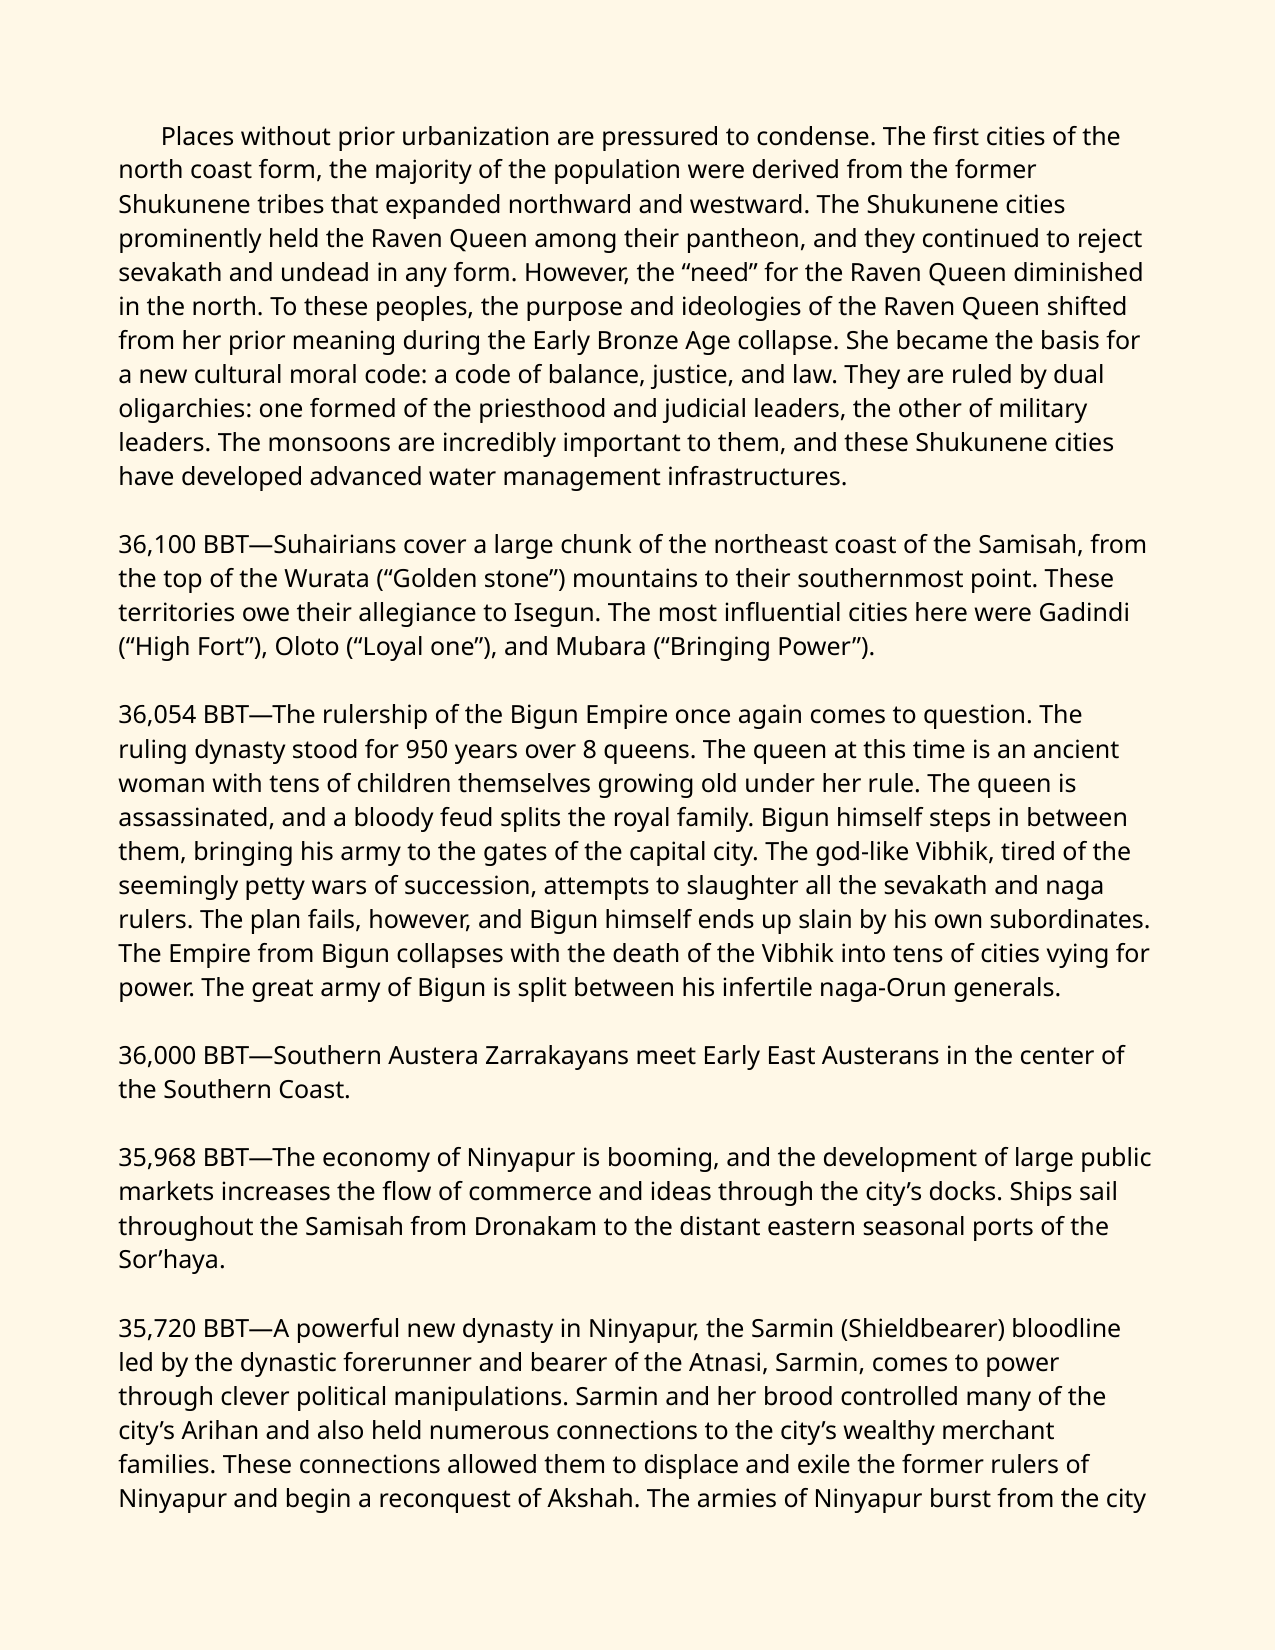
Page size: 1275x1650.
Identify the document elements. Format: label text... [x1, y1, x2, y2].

text 36,100 BBT—Suhairians cover a large chunk of the northeast coast of the Samisah, from the top of the Wurata (“Golden stone”) mountains to their southernmost point. These territories owe their allegiance to Isegun. The most influential cities here were Gadindi (“High Fort”), Oloto (“Loyal one”), and Mubara (“Bringing Power”). [118, 527, 1157, 663]
text 36,000 BBT—Southern Austera Zarrakayans meet Early East Austerans in the center of the Southern Coast. [118, 1038, 1157, 1106]
text Places without prior urbanization are pressured to condense. The first cities of the north coast form, the majority of the population were derived from the former Shukunene tribes that expanded northward and westward. The Shukunene cities prominently held the Raven Queen among their pantheon, and they continued to reject sevakath and undead in any form. However, the “need” for the Raven Queen diminished in the north. To these peoples, the purpose and ideologies of the Raven Queen shifted from her prior meaning during the Early Bronze Age collapse. She became the basis for a new cultural moral code: a code of balance, justice, and law. They are ruled by dual oligarchies: one formed of the priesthood and judicial leaders, the other of military leaders. The monsoons are incredibly important to them, and these Shukunene cities have developed advanced water management infrastructures. [118, 118, 1157, 493]
text 35,720 BBT—A powerful new dynasty in Ninyapur, the Sarmin (Shieldbearer) bloodline led by the dynastic forerunner and bearer of the Atnasi, Sarmin, comes to power through clever political manipulations. Sarmin and her brood controlled many of the city’s Arihan and also held numerous connections to the city’s wealthy merchant families. These connections allowed them to displace and exile the former rulers of Ninyapur and begin a reconquest of Akshah. The armies of Ninyapur burst from the city [118, 1310, 1157, 1515]
text 36,054 BBT—The rulership of the Bigun Empire once again comes to question. The ruling dynasty stood for 950 years over 8 queens. The queen at this time is an ancient woman with tens of children themselves growing old under her rule. The queen is assassinated, and a bloody feud splits the royal family. Bigun himself steps in between them, bringing his army to the gates of the capital city. The god-like Vibhik, tired of the seemingly petty wars of succession, attempts to slaughter all the sevakath and naga rulers. The plan fails, however, and Bigun himself ends up slain by his own subordinates. The Empire from Bigun collapses with the death of the Vibhik into tens of cities vying for power. The great army of Bigun is split between his infertile naga-Orun generals. [118, 697, 1157, 1004]
text 35,968 BBT—The economy of Ninyapur is booming, and the development of large public markets increases the flow of commerce and ideas through the city’s docks. Ships sail throughout the Samisah from Dronakam to the distant eastern seasonal ports of the Sor’haya. [118, 1140, 1157, 1276]
